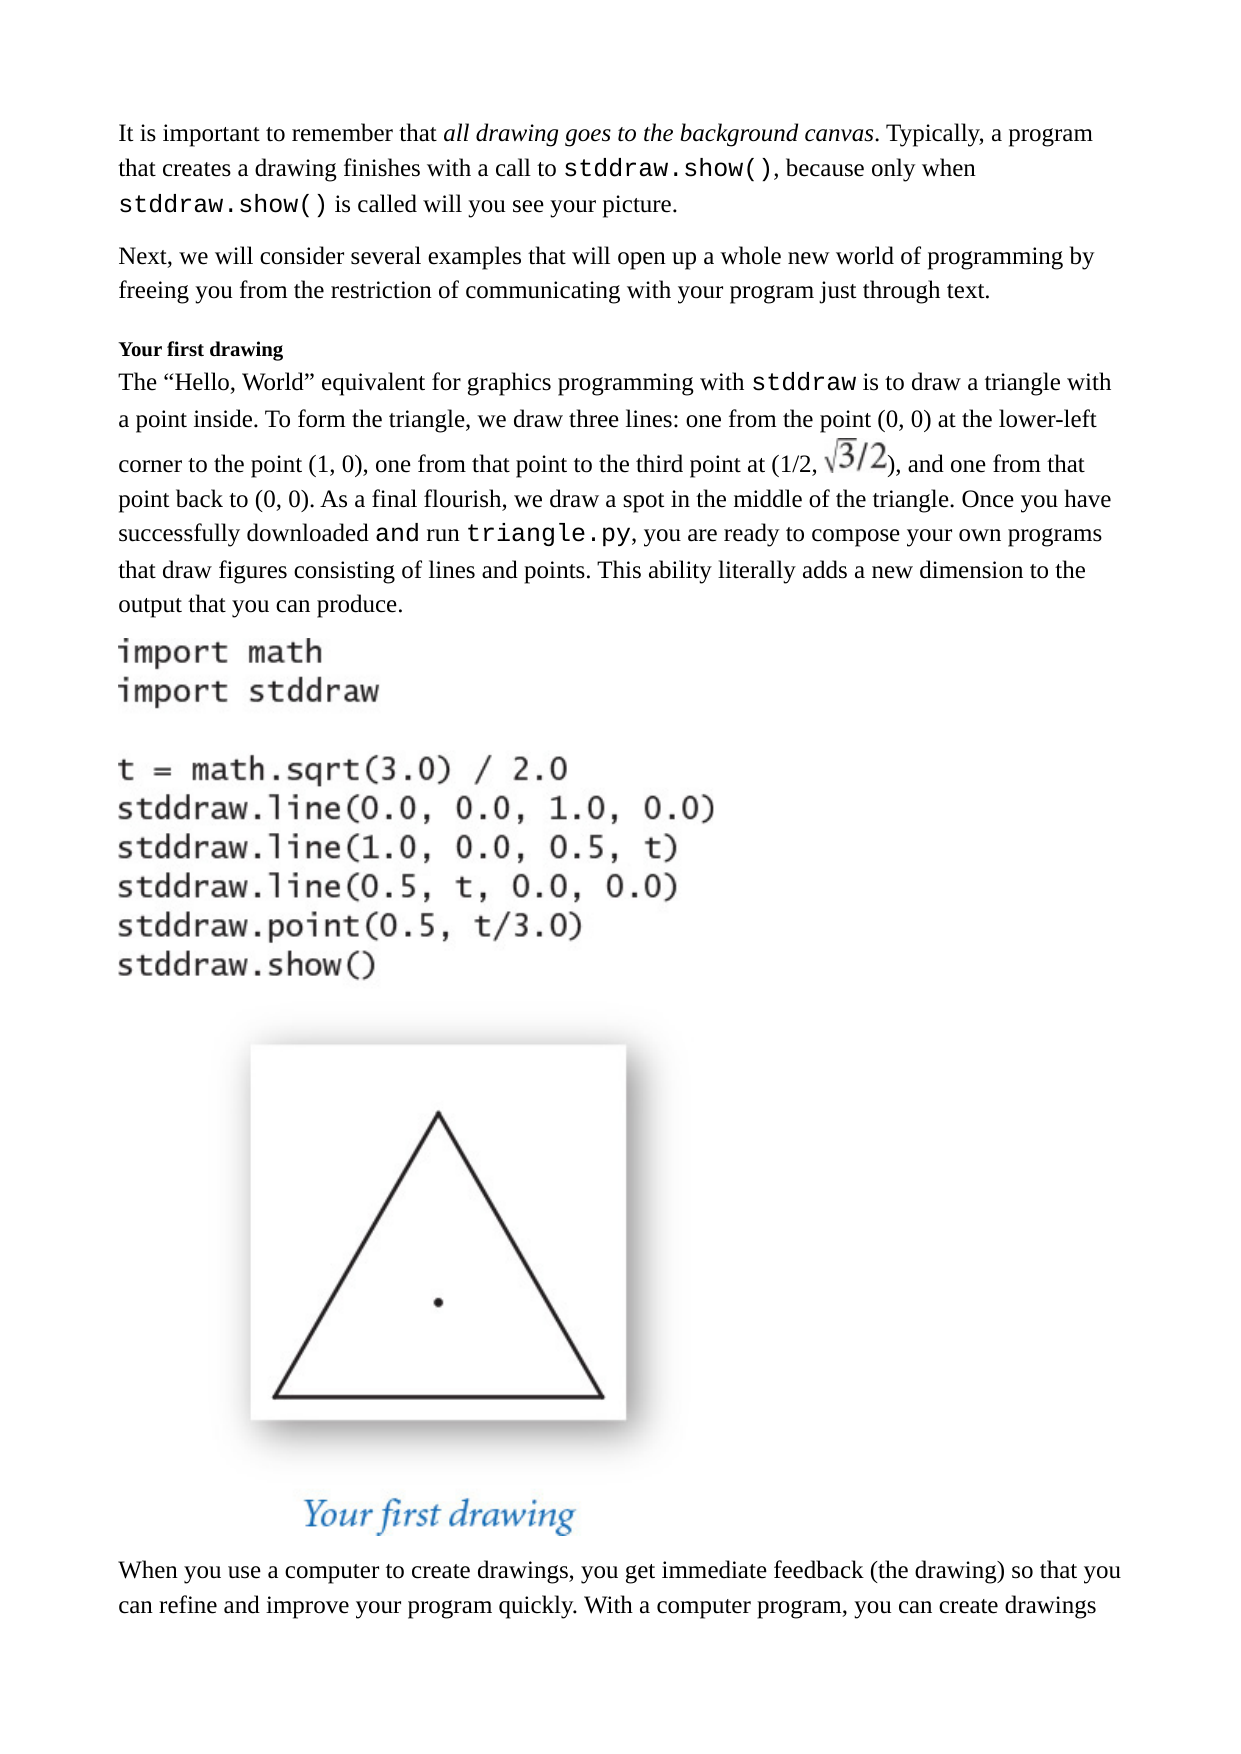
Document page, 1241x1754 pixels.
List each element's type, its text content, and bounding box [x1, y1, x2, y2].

text When you use a computer to create drawings, you get immediate feedback (the drawing) so that you can refine and improve your program quickly. With a computer program, you can create drawings [118, 1555, 1122, 1619]
picture [824, 438, 887, 473]
subtitle Your first drawing [118, 337, 1122, 361]
text Next, we will consider several examples that will open up a whole new world of programming by freeing you from the restriction of communicating with your program just through text. [118, 241, 1122, 304]
text It is important to remember that all drawing goes to the background canvas. Typically, a program that creates a drawing finishes with a call to stddraw.show(), because only when stddraw.show() is called will you see your picture. [118, 118, 1122, 220]
text The “Hello, World” equivalent for graphics programming with stddraw is to draw a triangle with a point inside. To form the triangle, we draw three lines: one from the point (0, 0) at the lower-left corner to the point (1, 0), one from that point to the third point at (1/2, ), and one from that point back to (0, 0). As a final flourish, we draw a spot in the middle of the triangle. Once you have successfully downloaded and run triangle.py, you are ready to compose your own programs that draw figures consisting of lines and points. This ability literally adds a new dimension to the output that you can produce. [118, 367, 1122, 618]
picture [118, 638, 714, 1536]
